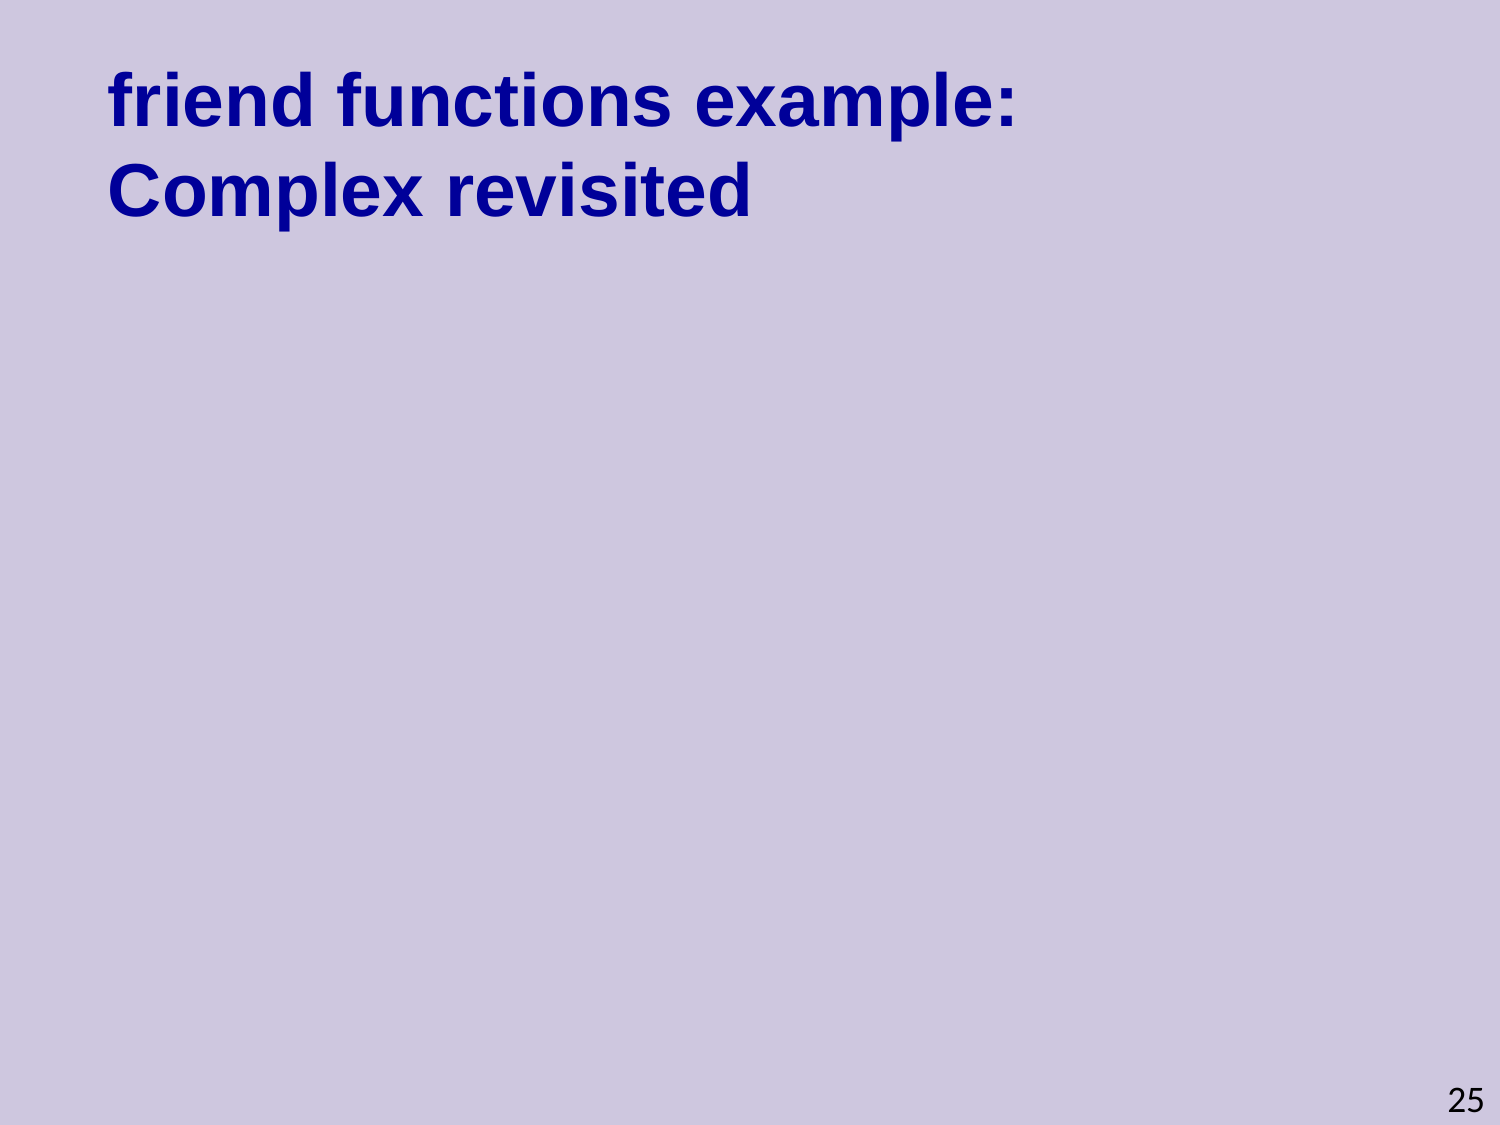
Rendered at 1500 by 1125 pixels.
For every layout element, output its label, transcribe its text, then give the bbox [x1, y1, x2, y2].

title friend functions example: Complex revisited [88, 39, 1040, 243]
text_box [1428, 1069, 1500, 1125]
